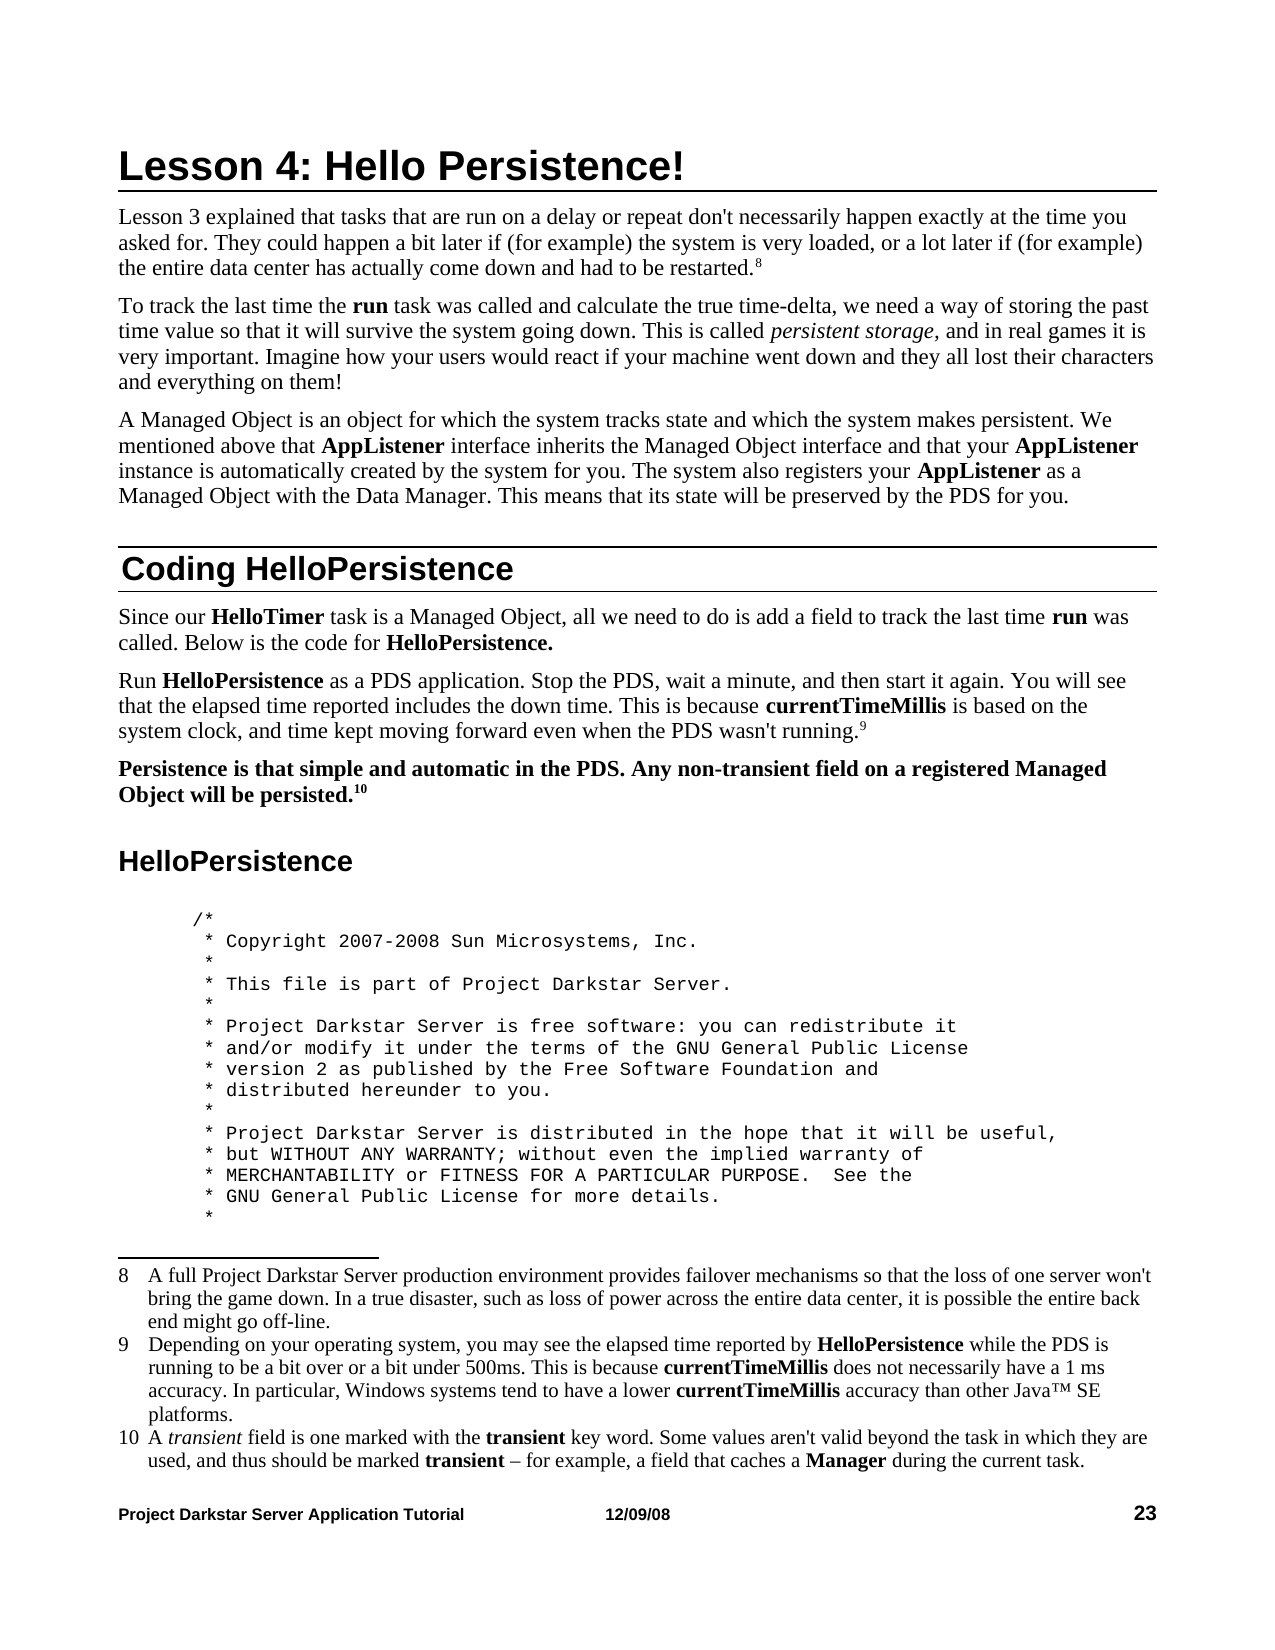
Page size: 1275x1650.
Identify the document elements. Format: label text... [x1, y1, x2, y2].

subtitle Coding HelloPersistence [118, 548, 1157, 591]
text * distributed hereunder to you. [192, 1081, 1098, 1102]
text To track the last time the run task was called and calculate the true time-delta, we need a way of storing the past time value so that it will survive the system going down. This is called persistent storage, and in real games it is very important. Imagine how your users would react if your machine went down and they all lost their characters and everything on them! [118, 293, 1157, 395]
text /* [192, 911, 1098, 932]
text * MERCHANTABILITY or FITNESS FOR A PARTICULAR PURPOSE. See the [192, 1166, 1098, 1187]
text Persistence is that simple and automatic in the PDS. Any non-transient field on a registered Managed Object will be persisted. [118, 756, 1157, 807]
text A Managed Object is an object for which the system tracks state and which the system makes persistent. We mentioned above that AppListener interface inherits the Managed Object interface and that your AppListener instance is automatically created by the system for you. The system also registers your AppListener as a Managed Object with the Data Manager. This means that its state will be preserved by the PDS for you. [118, 407, 1157, 509]
text * [192, 1102, 1098, 1123]
text * This file is part of Project Darkstar Server. [192, 975, 1098, 996]
subtitle HelloPersistence [118, 845, 1157, 877]
text * GNU General Public License for more details. [192, 1187, 1098, 1208]
text * Project Darkstar Server is free software: you can redistribute it [192, 1017, 1098, 1038]
text Depending on your operating system, you may see the elapsed time reported by HelloPersistence while the PDS is running to be a bit over or a bit under 500ms. This is because currentTimeMillis does not necessarily have a 1 ms accuracy. In particular, Windows systems tend to have a lower currentTimeMillis accuracy than other Java™ SE platforms. [118, 1333, 1157, 1426]
text * Project Darkstar Server is distributed in the hope that it will be useful, [192, 1123, 1098, 1145]
text Run HelloPersistence as a PDS application. Stop the PDS, wait a minute, and then start it again. You will see that the elapsed time reported includes the down time. This is because currentTimeMillis is based on the system clock, and time kept moving forward even when the PDS wasn't running. [118, 668, 1157, 744]
text * and/or modify it under the terms of the GNU General Public License [192, 1038, 1098, 1060]
subtitle Lesson 4: Hello Persistence! [118, 143, 1157, 190]
text A full Project Darkstar Server production environment provides failover mechanisms so that the loss of one server won't bring the game down. In a true disaster, such as loss of power across the entire data center, it is possible the entire back end might go off-line. [118, 1264, 1157, 1333]
text * Copyright 2007-2008 Sun Microsystems, Inc. [192, 932, 1098, 953]
text * but WITHOUT ANY WARRANTY; without even the implied warranty of [192, 1145, 1098, 1166]
text * version 2 as published by the Free Software Foundation and [192, 1060, 1098, 1081]
text Lesson 3 explained that tasks that are run on a delay or repeat don't necessarily happen exactly at the time you asked for. They could happen a bit later if (for example) the system is very loaded, or a lot later if (for example) the entire data center has actually come down and had to be restarted. [118, 204, 1157, 281]
text Since our HelloTimer task is a Managed Object, all we need to do is add a field to track the last time run was called. Below is the code for HelloPersistence. [118, 604, 1157, 655]
text * [192, 996, 1098, 1017]
text * [192, 953, 1098, 975]
text * [192, 1208, 1098, 1230]
text A transient field is one marked with the transient key word. Some values aren't valid beyond the task in which they are used, and thus should be marked transient – for example, a field that caches a Manager during the current task. [118, 1426, 1157, 1472]
